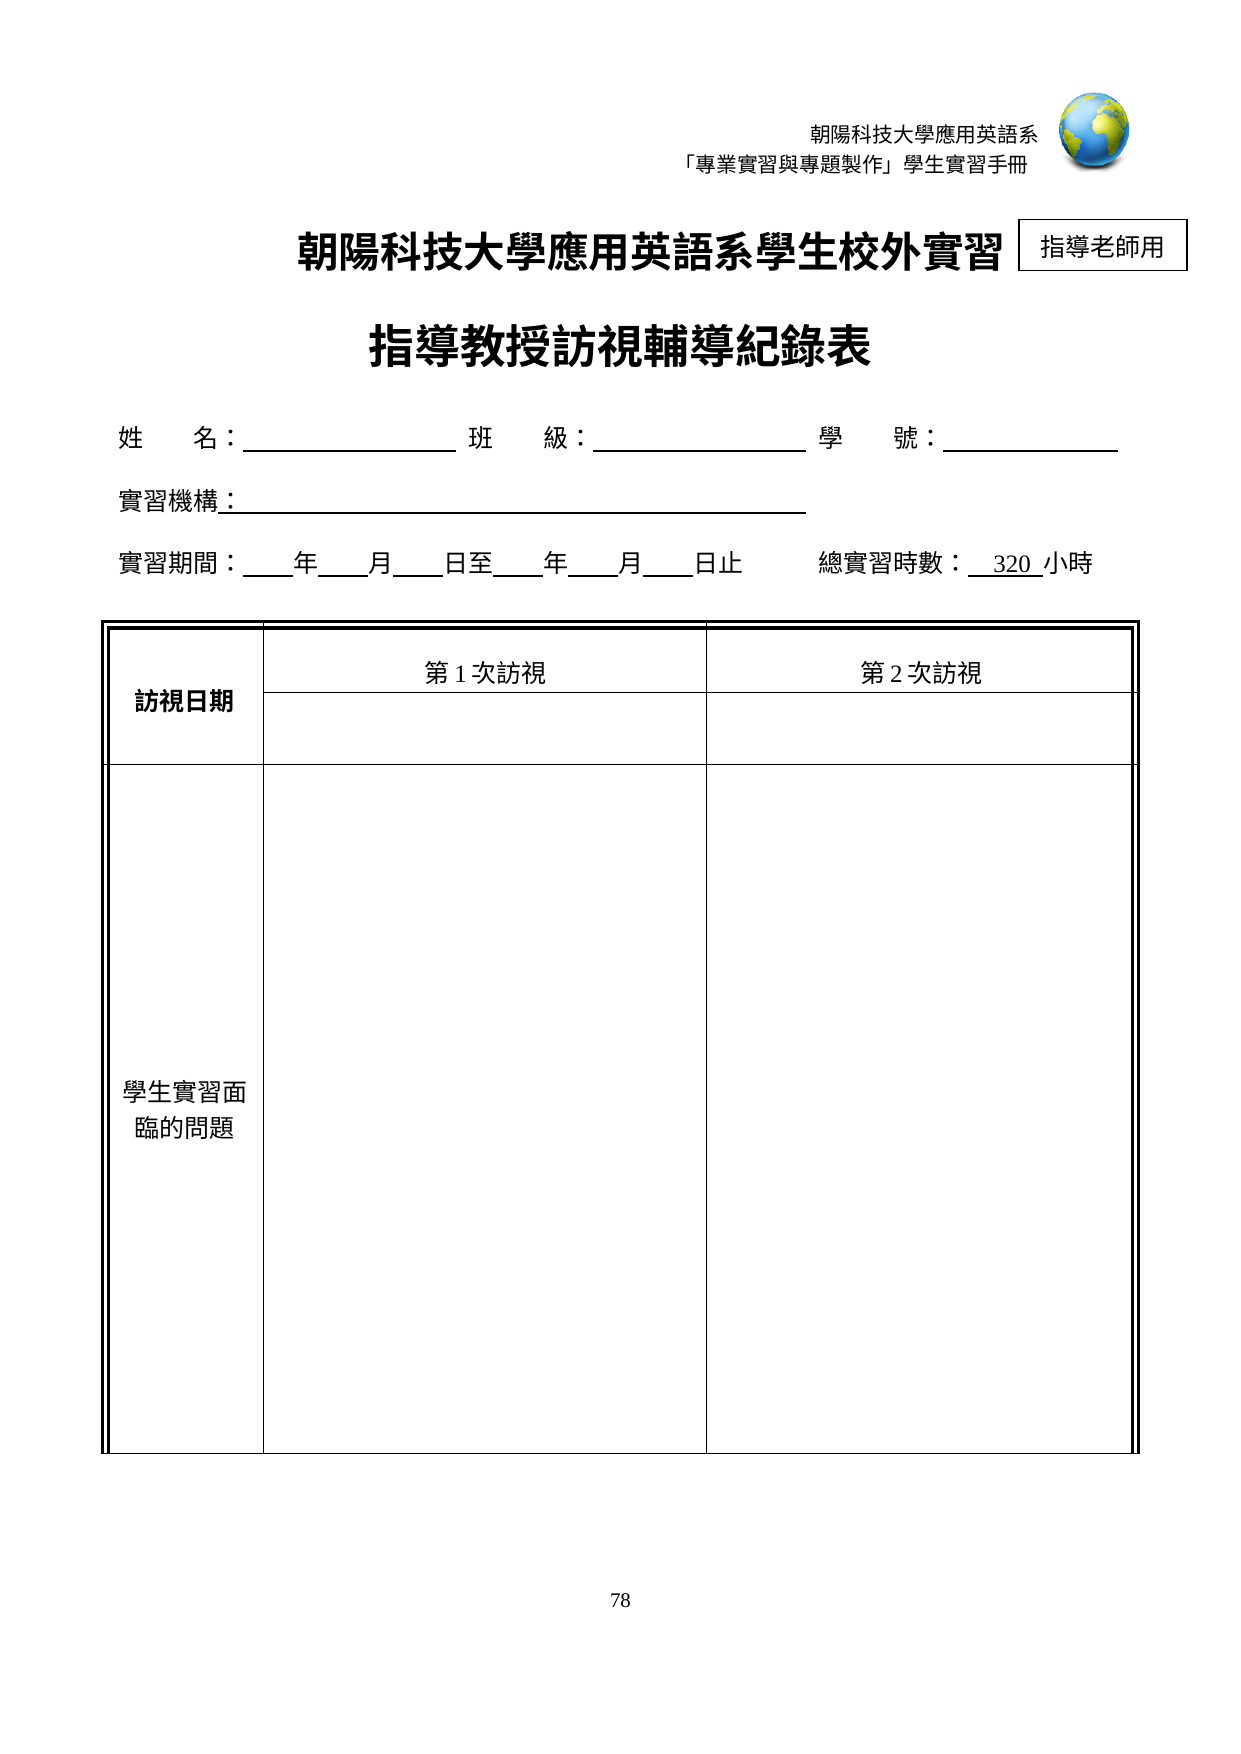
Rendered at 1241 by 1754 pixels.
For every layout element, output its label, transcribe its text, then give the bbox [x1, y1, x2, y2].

table_header 第2次訪視 [707, 623, 1135, 692]
table_cell [707, 765, 1131, 1452]
table_cell [264, 765, 706, 1452]
text 指導老師用 [1035, 228, 1171, 262]
table_cell [264, 693, 706, 764]
text 實習期間： 年 月 日至 年 月 日止 總實習時數： 320 小時 [118, 520, 1122, 583]
text 指導教授訪視輔導紀錄表 [118, 270, 1122, 395]
table_header 第1次訪視 [264, 630, 706, 692]
text 實習機構： [118, 458, 1122, 520]
text 姓 名： 班 級： 學 號： [118, 395, 1122, 458]
table_cell 學生實習面臨的問題 [110, 765, 263, 1452]
text [1020, 220, 1186, 270]
table_header 訪視日期 [105, 623, 263, 764]
table_cell [707, 693, 1131, 764]
text 朝陽科技大學應用英語系學生校外實習 [118, 208, 1005, 270]
